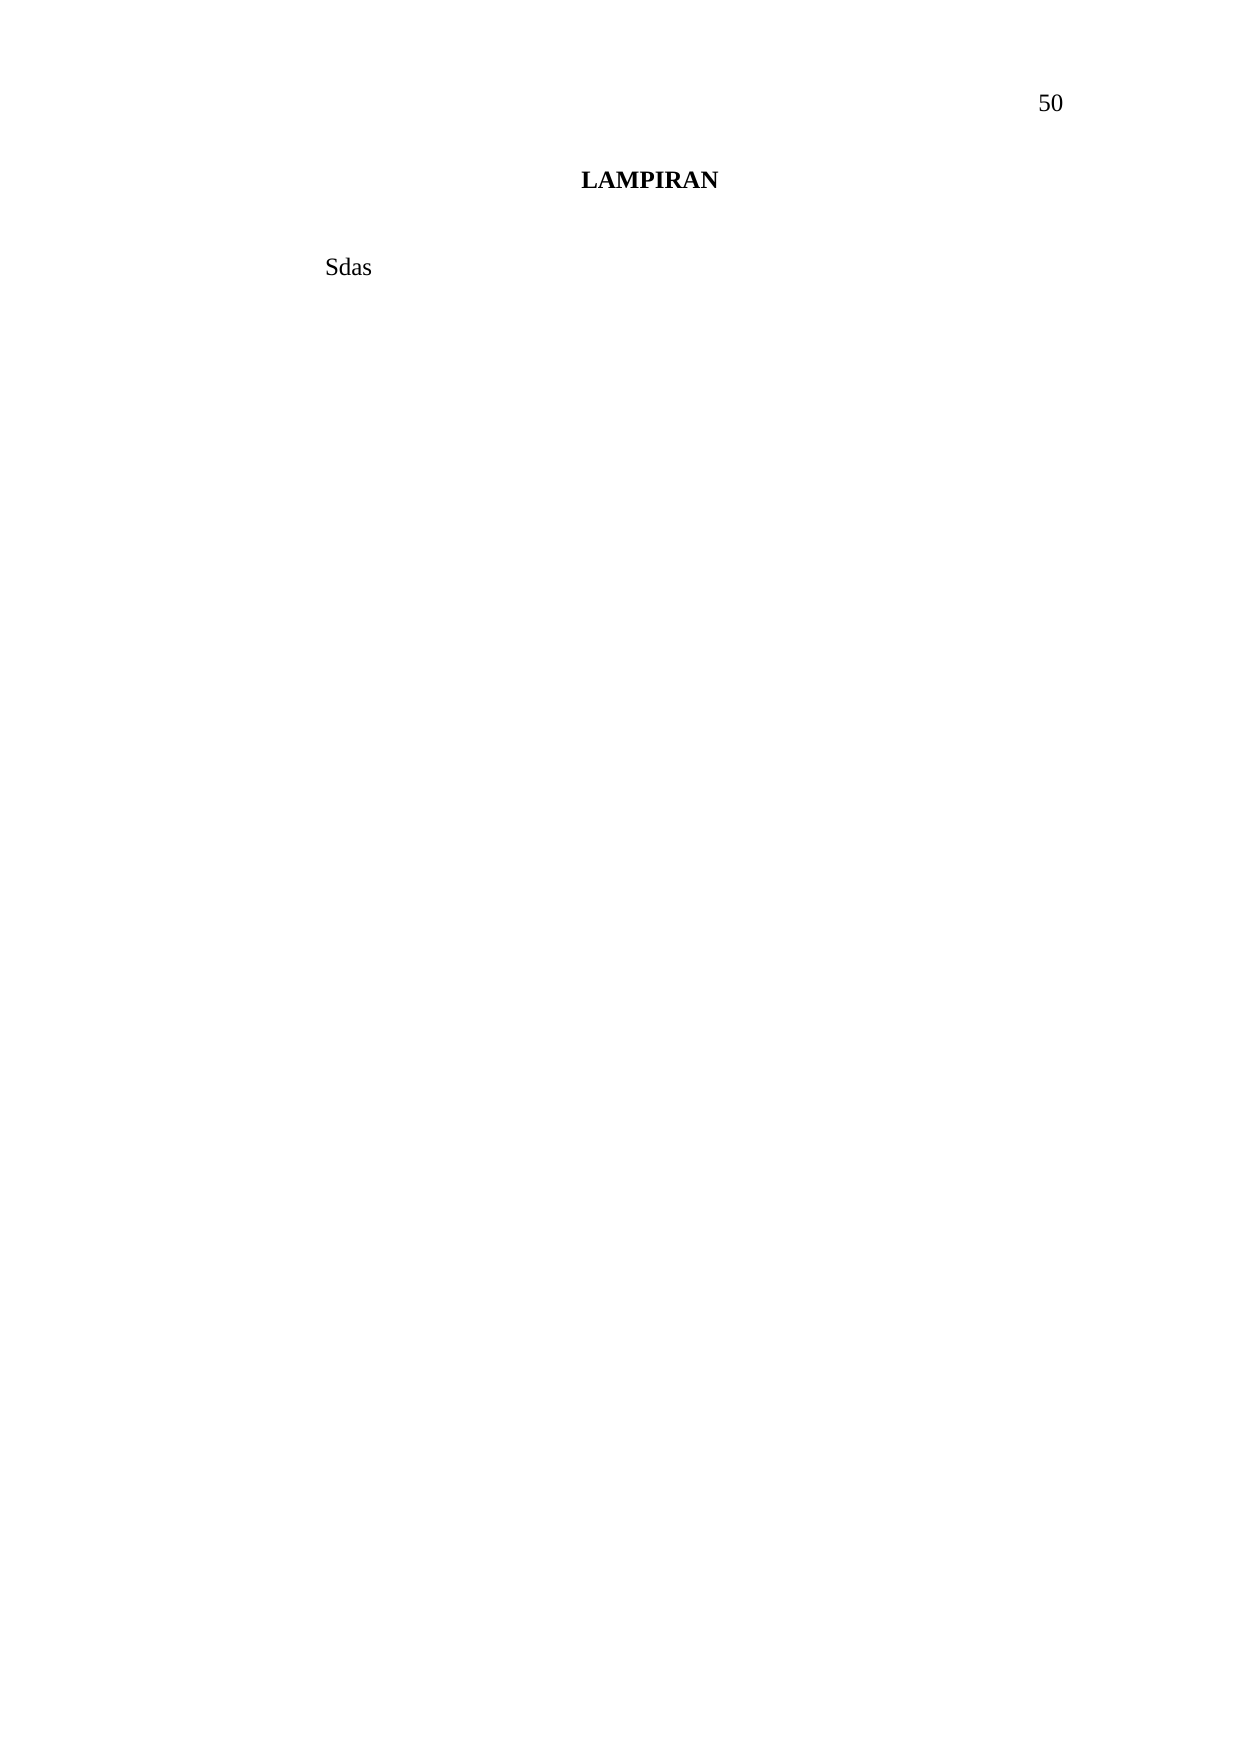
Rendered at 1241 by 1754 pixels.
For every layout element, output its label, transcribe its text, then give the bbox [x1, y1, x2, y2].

subtitle LAMPIRAN [236, 165, 1063, 194]
text Sdas [236, 252, 1063, 280]
